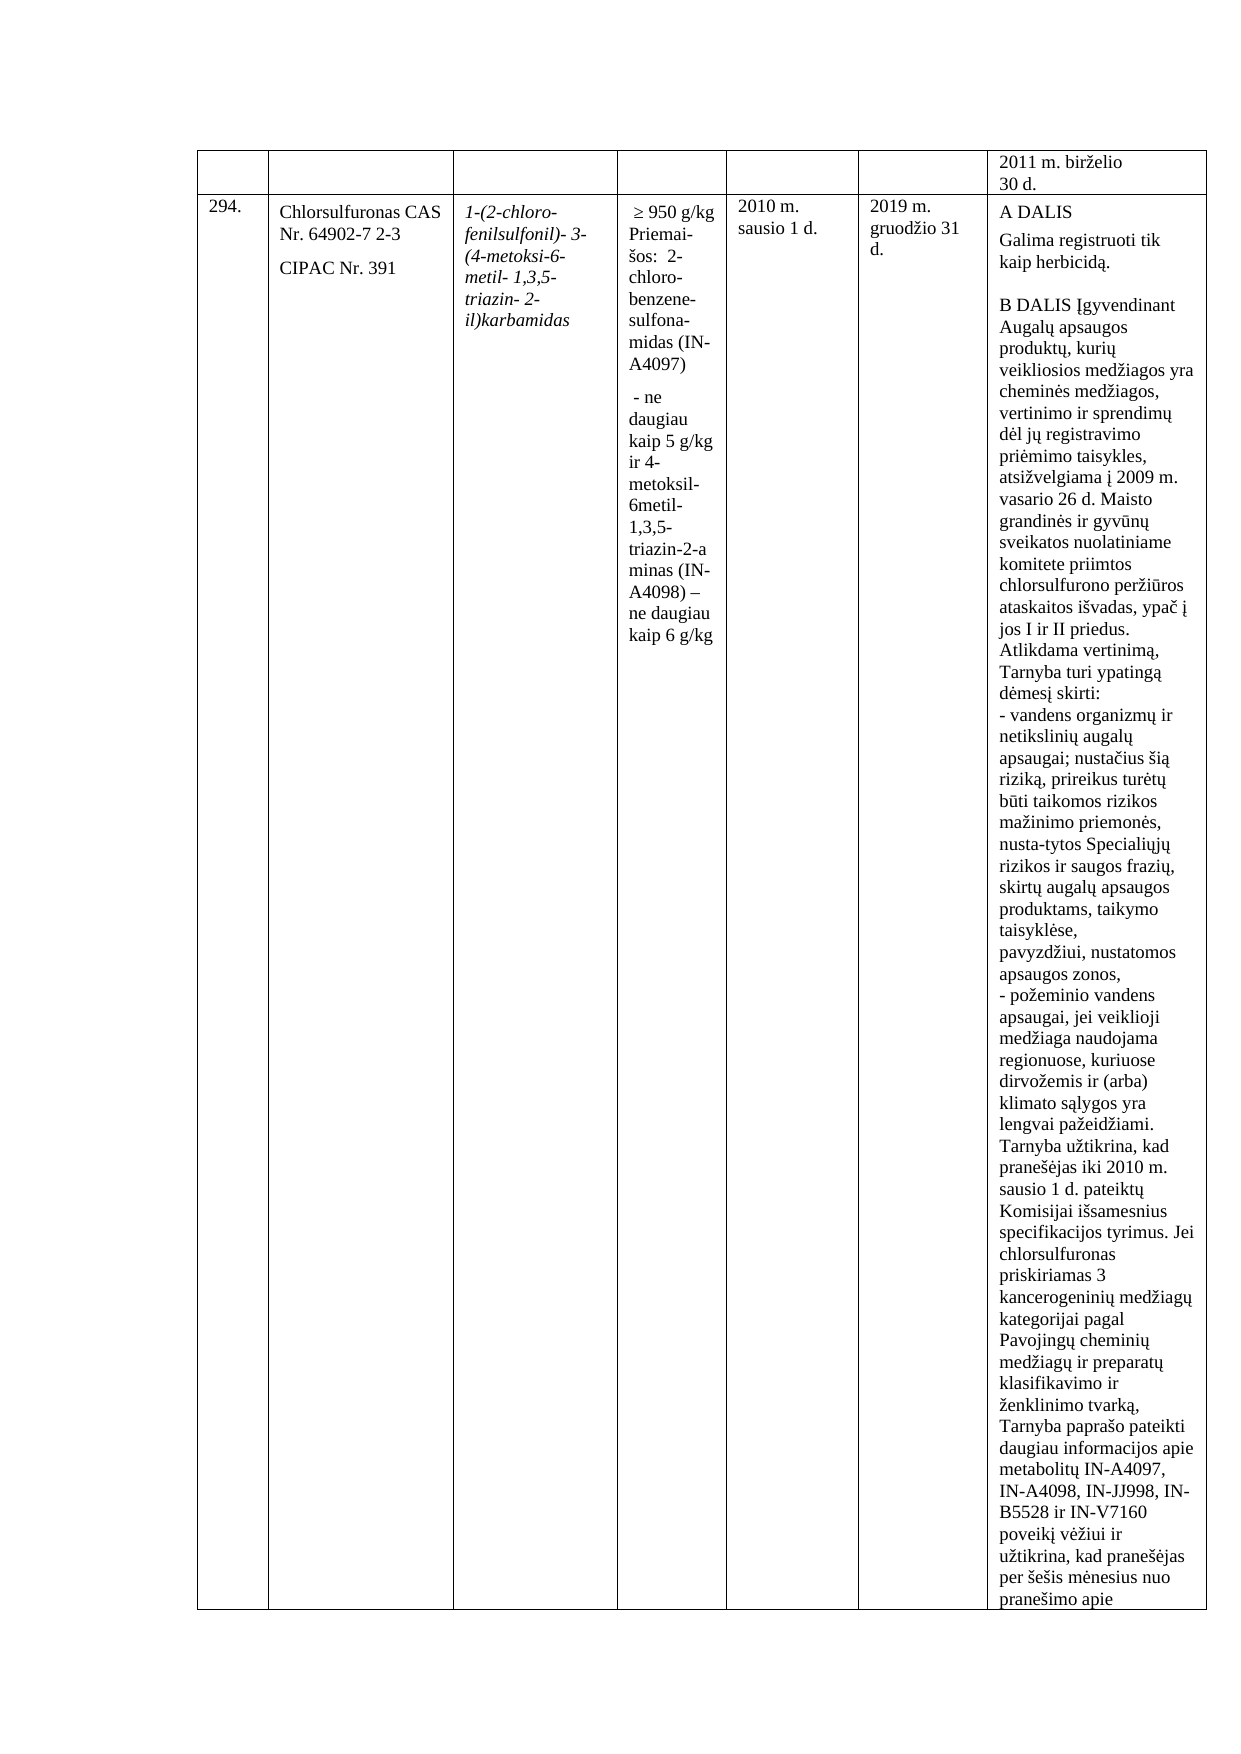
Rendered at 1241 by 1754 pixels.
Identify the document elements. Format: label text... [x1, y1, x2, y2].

table_cell [193, 194, 197, 1609]
table_cell [269, 151, 453, 194]
table_cell [454, 151, 617, 194]
table_cell [1207, 150, 1217, 194]
table_cell [188, 150, 193, 194]
table_cell [184, 194, 188, 1609]
table_cell A DALIS Galima registruoti tik kaip herbicidą. B DALIS Įgyvendinant Augalų apsaugos produktų, kurių veikliosios medžiagos yra cheminės medžiagos, vertinimo ir sprendimų dėl jų registravimo priėmimo taisykles, atsižvelgiama į 2009 m. vasario 26 d. Maisto grandinės ir gyvūnų sveikatos nuolatiniame komitete priimtos chlorsulfurono peržiūros ataskaitos išvadas, ypač į jos I ir II priedus. Atlikdama vertinimą, Tarnyba turi ypatingą dėmesį skirti: - vandens organizmų ir netikslinių augalų apsaugai; nustačius šią riziką, prireikus turėtų būti taikomos rizikos mažinimo priemonės, nusta-tytos Specialiųjų rizikos ir saugos frazių, skirtų augalų apsaugos produktams, taikymo taisyklėse, pavyzdžiui, nustatomos apsaugos zonos, - požeminio vandens apsaugai, jei veiklioji medžiaga naudojama regionuose, kuriuose dirvožemis ir (arba) klimato sąlygos yra lengvai pažeidžiami. Tarnyba užtikrina, kad pranešėjas iki 2010 m. sausio 1 d. pateiktų Komisijai išsamesnius specifikacijos tyrimus. Jei chlorsulfuronas priskiriamas 3 kancerogeninių medžiagų kategorijai pagal Pavojingų cheminių medžiagų ir preparatų klasifikavimo ir ženklinimo tvarką, Tarnyba paprašo pateikti daugiau informacijos apie metabolitų IN-A4097, IN-A4098, IN-JJ998, IN-B5528 ir IN-V7160 poveikį vėžiui ir užtikrina, kad pranešėjas per šešis mėnesius nuo pranešimo apie [988, 195, 1206, 1609]
table_cell [859, 151, 987, 194]
table_cell [1217, 194, 1240, 1609]
table_cell 2010 m. sausio 1 d. [727, 195, 858, 1609]
table_cell [618, 151, 726, 194]
table_cell 1-(2-chloro-fenilsulfonil)- 3-(4-metoksi-6-metil- 1,3,5-triazin- 2-il)karbamidas [454, 195, 617, 1609]
table_cell [193, 150, 197, 194]
table_cell 294. [198, 195, 268, 1609]
table_cell [1207, 194, 1217, 1609]
table_cell [1217, 150, 1240, 194]
table_cell [198, 151, 268, 194]
table_cell 2011 m. birželio 30 d. [988, 151, 1206, 194]
table_cell 2019 m. gruodžio 31 d. [859, 195, 987, 1609]
table_cell [727, 151, 858, 194]
table_cell [184, 150, 188, 194]
table_cell Chlorsulfuronas CAS Nr. 64902-7 2-3 CIPAC Nr. 391 [269, 195, 453, 1609]
table_cell ≥ 950 g/kg Priemai-šos: 2-chloro-benzene-sulfona-midas (IN-A4097) - ne daugiau kaip 5 g/kg ir 4-metoksil-6metil-1,3,5- triazin-2-a minas (IN-A4098) – ne daugiau kaip 6 g/kg [618, 195, 726, 1609]
table_cell [188, 194, 193, 1609]
